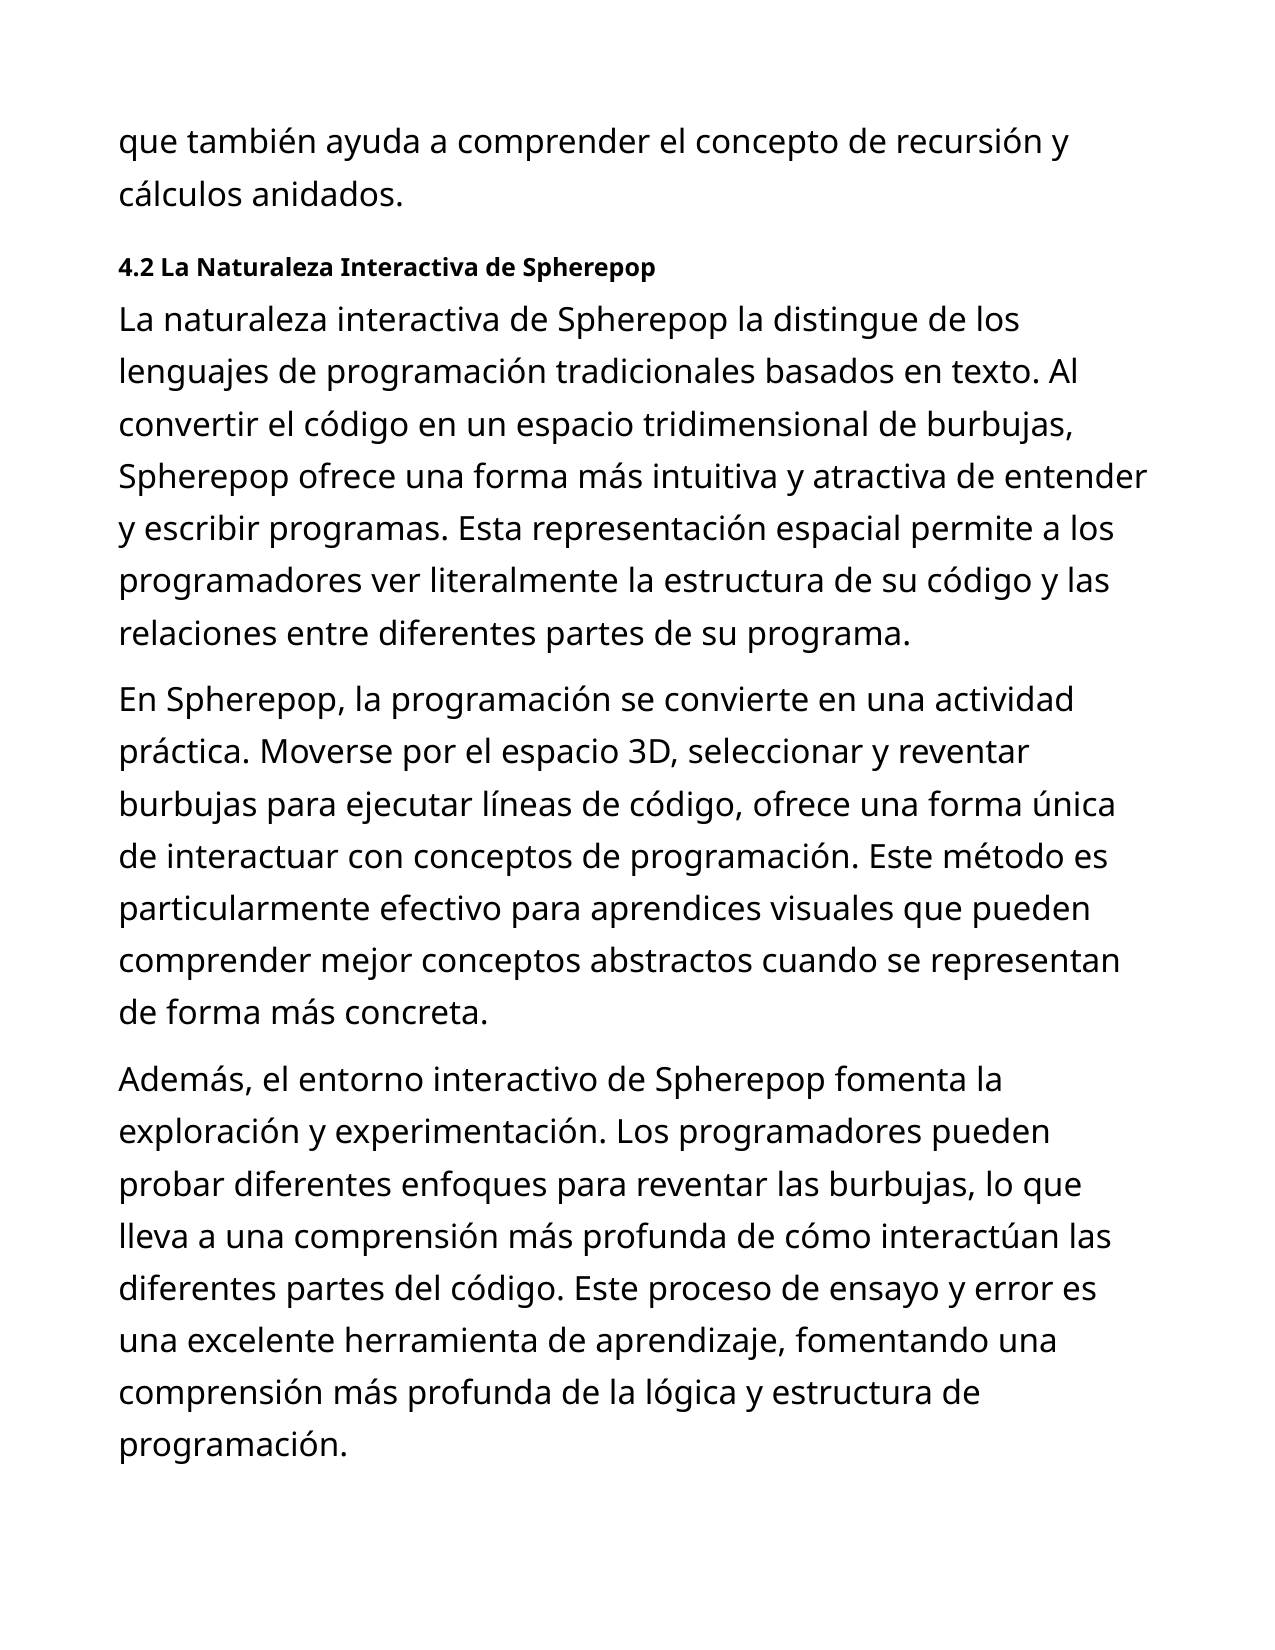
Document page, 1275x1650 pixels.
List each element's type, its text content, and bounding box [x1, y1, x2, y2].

text La naturaleza interactiva de Spherepop la distingue de los lenguajes de programación tradicionales basados en texto. Al convertir el código en un espacio tridimensional de burbujas, Spherepop ofrece una forma más intuitiva y atractiva de entender y escribir programas. Esta representación espacial permite a los programadores ver literalmente la estructura de su código y las relaciones entre diferentes partes de su programa. [118, 296, 1157, 655]
text que también ayuda a comprender el concepto de recursión y cálculos anidados. [118, 118, 1157, 216]
subtitle 4.2 La Naturaleza Interactiva de Spherepop [118, 249, 1157, 284]
text Además, el entorno interactivo de Spherepop fomenta la exploración y experimentación. Los programadores pueden probar diferentes enfoques para reventar las burbujas, lo que lleva a una comprensión más profunda de cómo interactúan las diferentes partes del código. Este proceso de ensayo y error es una excelente herramienta de aprendizaje, fomentando una comprensión más profunda de la lógica y estructura de programación. [118, 1056, 1157, 1467]
text En Spherepop, la programación se convierte en una actividad práctica. Moverse por el espacio 3D, seleccionar y reventar burbujas para ejecutar líneas de código, ofrece una forma única de interactuar con conceptos de programación. Este método es particularmente efectivo para aprendices visuales que pueden comprender mejor conceptos abstractos cuando se representan de forma más concreta. [118, 676, 1157, 1034]
